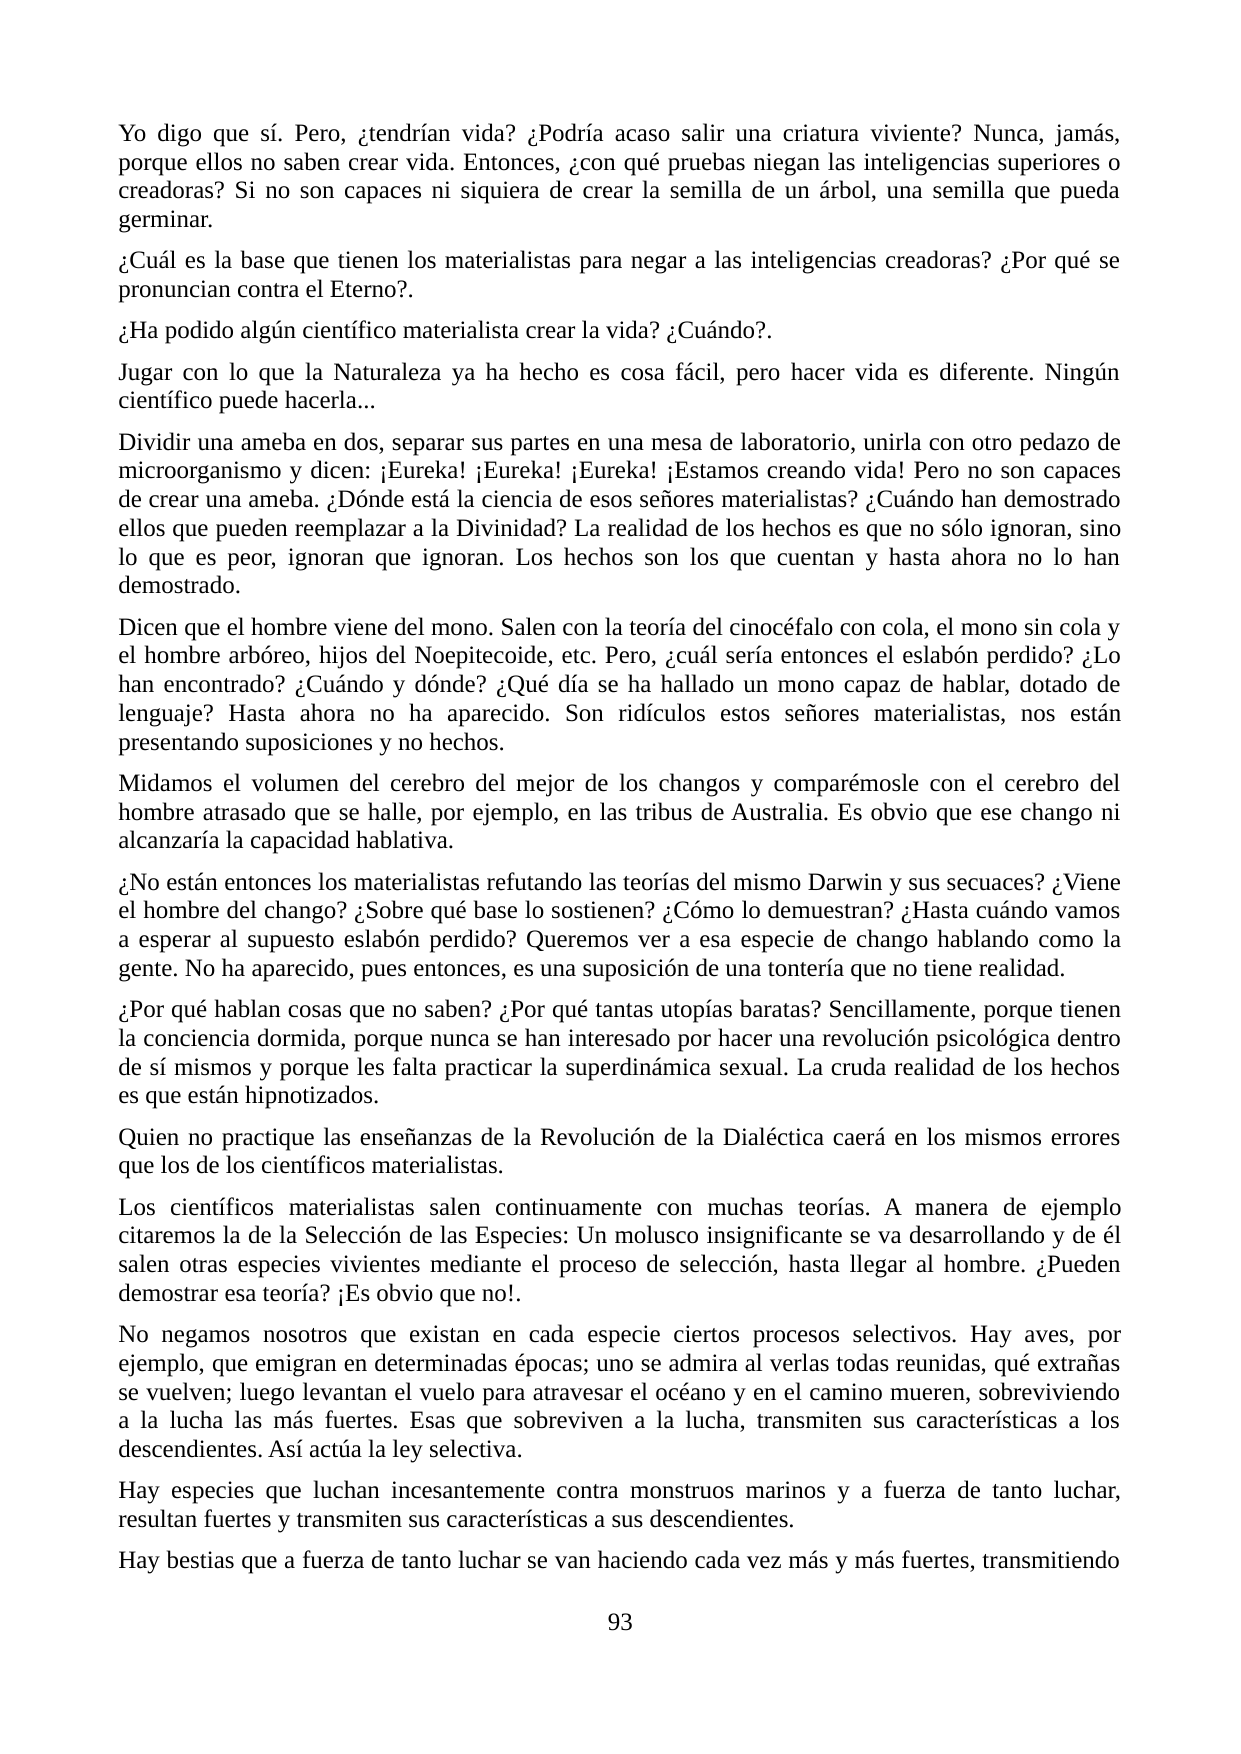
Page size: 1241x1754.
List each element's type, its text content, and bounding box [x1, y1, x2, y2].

text Yo digo que sí. Pero, ¿tendrían vida? ¿Podría acaso salir una criatura viviente? Nunca, jamás, porque ellos no saben crear vida. Entonces, ¿con qué pruebas niegan las inteligencias superiores o creadoras? Si no son capaces ni siquiera de crear la semilla de un árbol, una semilla que pueda germinar. [118, 118, 1122, 233]
text Midamos el volumen del cerebro del mejor de los changos y comparémosle con el cerebro del hombre atrasado que se halle, por ejemplo, en las tribus de Australia. Es obvio que ese chango ni alcanzaría la capacidad hablativa. [118, 768, 1122, 854]
text Hay bestias que a fuerza de tanto luchar se van haciendo cada vez más y más fuertes, transmitiendo [118, 1546, 1122, 1574]
text Dividir una ameba en dos, separar sus partes en una mesa de laboratorio, unirla con otro pedazo de microorganismo y dicen: ¡Eureka! ¡Eureka! ¡Eureka! ¡Estamos creando vida! Pero no son capaces de crear una ameba. ¿Dónde está la ciencia de esos señores materialistas? ¿Cuándo han demostrado ellos que pueden reemplazar a la Divinidad? La realidad de los hechos es que no sólo ignoran, sino lo que es peor, ignoran que ignoran. Los hechos son los que cuentan y hasta ahora no lo han demostrado. [118, 427, 1122, 599]
text Hay especies que luchan incesantemente contra monstruos marinos y a fuerza de tanto luchar, resultan fuertes y transmiten sus características a sus descendientes. [118, 1476, 1122, 1533]
text No negamos nosotros que existan en cada especie ciertos procesos selectivos. Hay aves, por ejemplo, que emigran en determinadas épocas; uno se admira al verlas todas reunidas, qué extrañas se vuelven; luego levantan el vuelo para atravesar el océano y en el camino mueren, sobreviviendo a la lucha las más fuertes. Esas que sobreviven a la lucha, transmiten sus características a los descendientes. Así actúa la ley selectiva. [118, 1319, 1122, 1463]
text ¿No están entonces los materialistas refutando las teorías del mismo Darwin y sus secuaces? ¿Viene el hombre del chango? ¿Sobre qué base lo sostienen? ¿Cómo lo demuestran? ¿Hasta cuándo vamos a esperar al supuesto eslabón perdido? Queremos ver a esa especie de chango hablando como la gente. No ha aparecido, pues entonces, es una suposición de una tontería que no tiene realidad. [118, 867, 1122, 982]
text Jugar con lo que la Naturaleza ya ha hecho es cosa fácil, pero hacer vida es diferente. Ningún científico puede hacerla... [118, 357, 1122, 414]
text Dicen que el hombre viene del mono. Salen con la teoría del cinocéfalo con cola, el mono sin cola y el hombre arbóreo, hijos del Noepitecoide, etc. Pero, ¿cuál sería entonces el eslabón perdido? ¿Lo han encontrado? ¿Cuándo y dónde? ¿Qué día se ha hallado un mono capaz de hablar, dotado de lenguaje? Hasta ahora no ha aparecido. Son ridículos estos señores materialistas, nos están presentando suposiciones y no hechos. [118, 612, 1122, 756]
text ¿Por qué hablan cosas que no saben? ¿Por qué tantas utopías baratas? Sencillamente, porque tienen la conciencia dormida, porque nunca se han interesado por hacer una revolución psicológica dentro de sí mismos y porque les falta practicar la superdinámica sexual. La cruda realidad de los hechos es que están hipnotizados. [118, 994, 1122, 1109]
text ¿Cuál es la base que tienen los materialistas para negar a las inteligencias creadoras? ¿Por qué se pronuncian contra el Eterno?. [118, 246, 1122, 303]
text ¿Ha podido algún científico materialista crear la vida? ¿Cuándo?. [118, 316, 1122, 344]
text Quien no practique las enseñanzas de la Revolución de la Dialéctica caerá en los mismos errores que los de los científicos materialistas. [118, 1122, 1122, 1179]
text Los científicos materialistas salen continuamente con muchas teorías. A manera de ejemplo citaremos la de la Selección de las Especies: Un molusco insignificante se va desarrollando y de él salen otras especies vivientes mediante el proceso de selección, hasta llegar al hombre. ¿Pueden demostrar esa teoría? ¡Es obvio que no!. [118, 1192, 1122, 1307]
